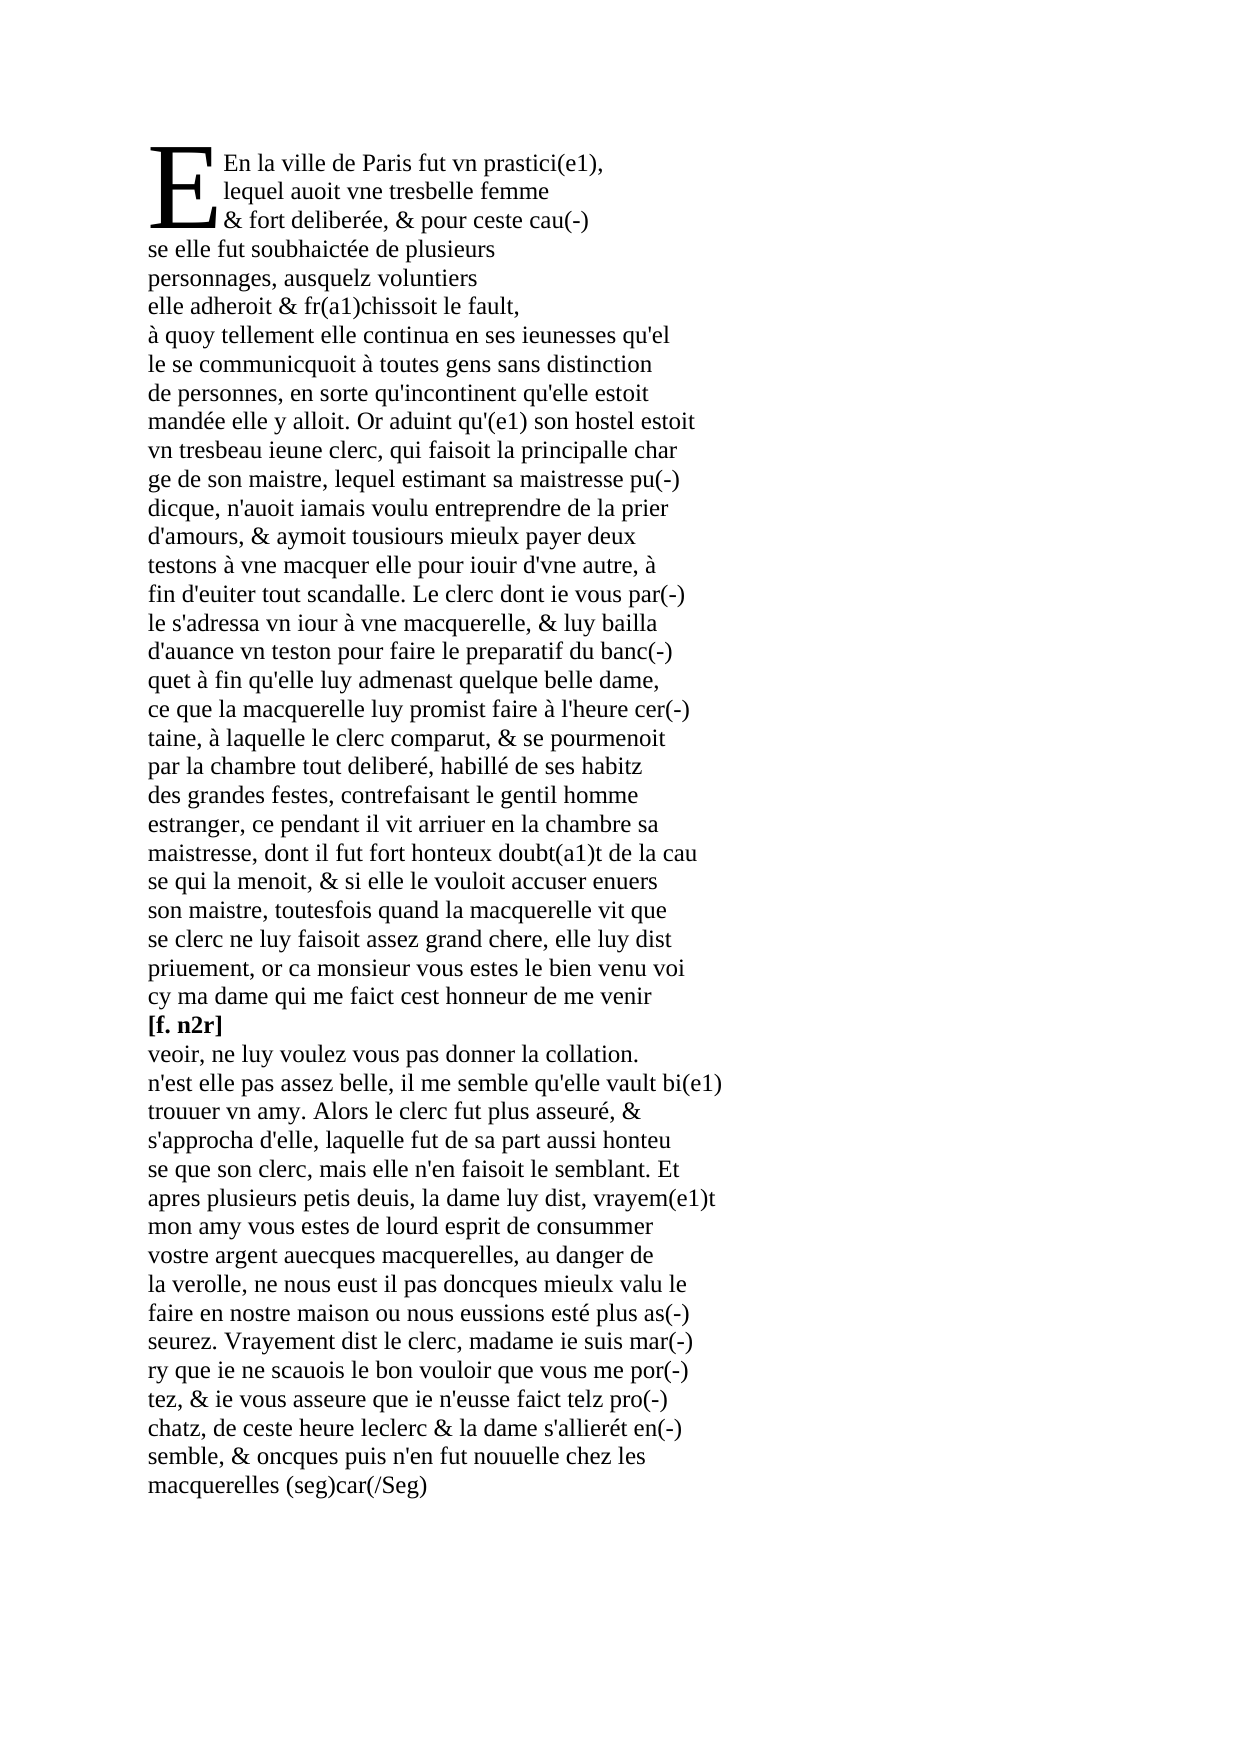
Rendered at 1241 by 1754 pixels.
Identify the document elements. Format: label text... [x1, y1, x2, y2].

text EEn la ville de Paris fut vn prastici(e1), lequel auoit vne tresbelle femme & fort deliberée, & pour ceste cau(-) se elle fut soubhaictée de plusieurs personnages, ausquelz voluntiers elle adheroit & fr(a1)chissoit le fault, à quoy tellement elle continua en ses ieunesses qu'el le se communicquoit à toutes gens sans distinction de personnes, en sorte qu'incontinent qu'elle estoit mandée elle y alloit. Or aduint qu'(e1) son hostel estoit vn tresbeau ieune clerc, qui faisoit la principalle char ge de son maistre, lequel estimant sa maistresse pu(-) dicque, n'auoit iamais voulu entreprendre de la prier d'amours, & aymoit tousiours mieulx payer deux testons à vne macquer elle pour iouir d'vne autre, à fin d'euiter tout scandalle. Le clerc dont ie vous par(-) le s'adressa vn iour à vne macquerelle, & luy bailla d'auance vn teston pour faire le preparatif du banc(-) quet à fin qu'elle luy admenast quelque belle dame, ce que la macquerelle luy promist faire à l'heure cer(-) taine, à laquelle le clerc comparut, & se pourmenoit par la chambre tout deliberé, habillé de ses habitz des grandes festes, contrefaisant le gentil homme estranger, ce pendant il vit arriuer en la chambre sa maistresse, dont il fut fort honteux doubt(a1)t de la cau se qui la menoit, & si elle le vouloit accuser enuers son maistre, toutesfois quand la macquerelle vit que se clerc ne luy faisoit assez grand chere, elle luy dist priuement, or ca monsieur vous estes le bien venu voi cy ma dame qui me faict cest honneur de me venir [f. n2r] veoir, ne luy voulez vous pas donner la collation. n'est elle pas assez belle, il me semble qu'elle vault bi(e1) trouuer vn amy. Alors le clerc fut plus asseuré, & s'approcha d'elle, laquelle fut de sa part aussi honteu se que son clerc, mais elle n'en faisoit le semblant. Et apres plusieurs petis deuis, la dame luy dist, vrayem(e1)t mon amy vous estes de lourd esprit de consummer vostre argent auecques macquerelles, au danger de la verolle, ne nous eust il pas doncques mieulx valu le faire en nostre maison ou nous eussions esté plus as(-) seurez. Vrayement dist le clerc, madame ie suis mar(-) ry que ie ne scauois le bon vouloir que vous me por(-) tez, & ie vous asseure que ie n'eusse faict telz pro(-) chatz, de ceste heure leclerc & la dame s'allierét en(-) semble, & oncques puis n'en fut nouuelle chez les macquerelles (seg)car(/Seg) [148, 148, 1093, 1499]
